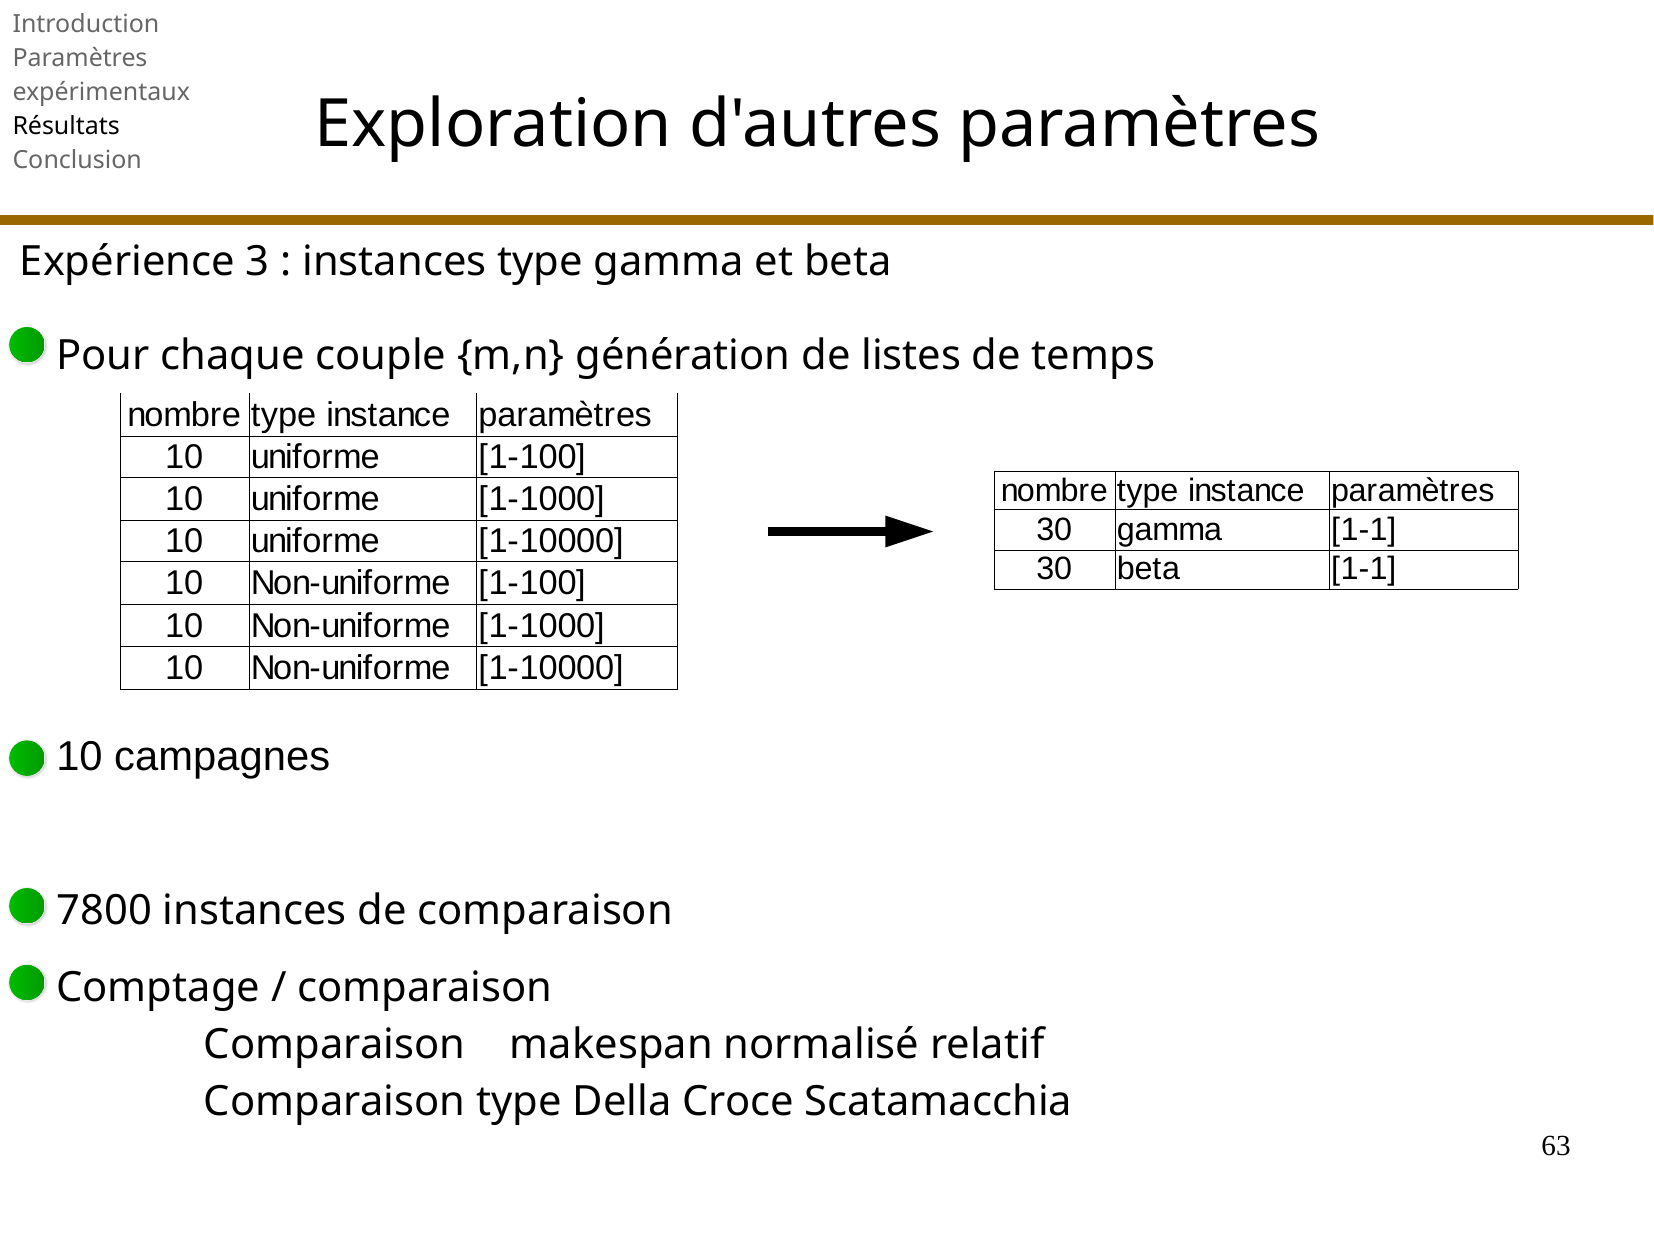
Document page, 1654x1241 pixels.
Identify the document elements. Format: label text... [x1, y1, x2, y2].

text_box Introduction Paramètres expérimentaux Résultats Conclusion [0, 0, 347, 128]
picture [119, 393, 680, 692]
title Exploration d'autres paramètres [82, 50, 1571, 191]
text_box Comptage / comparaison Comparaison makespan normalisé relatif Comparaison type Della Croce Scatamacchia [41, 949, 1477, 1108]
text_box 10 campagnes [41, 724, 1619, 931]
text_box 7800 instances de comparaison [41, 931, 1477, 936]
picture [6, 738, 50, 780]
picture [993, 470, 1520, 591]
picture [6, 962, 50, 1005]
text_box Pour chaque couple {m,n} génération de listes de temps [41, 317, 1619, 381]
picture [6, 324, 41, 367]
text_box Expérience 3 : instances type gamma et beta [4, 223, 1170, 294]
picture [6, 885, 41, 928]
